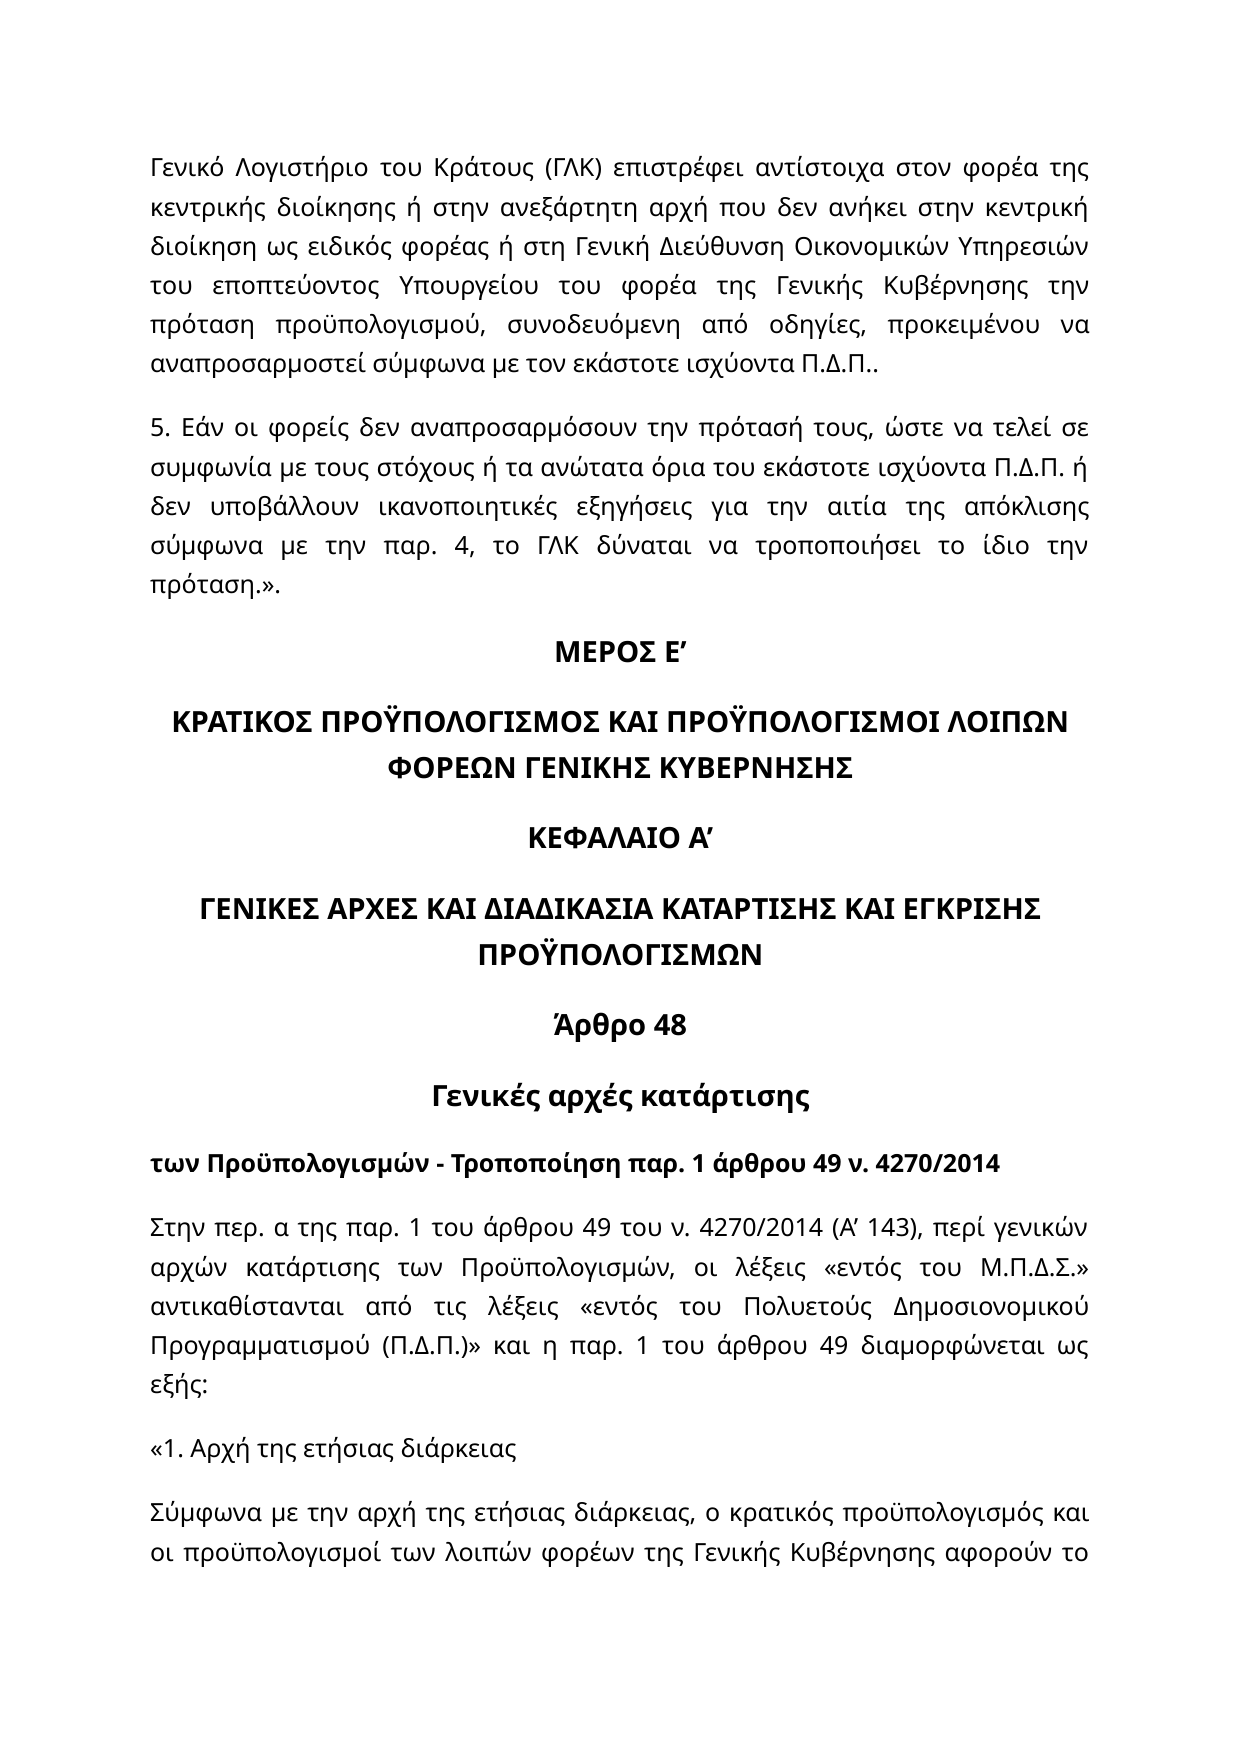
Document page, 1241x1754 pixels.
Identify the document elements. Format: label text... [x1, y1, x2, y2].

subtitle ΚΕΦΑΛΑΙΟ Α’ [150, 818, 1090, 857]
text «1. Αρχή της ετήσιας διάρκειας [150, 1431, 1090, 1465]
subtitle Άρθρο 48 [150, 1004, 1090, 1044]
subtitle ΜΕΡΟΣ Ε’ [150, 631, 1090, 671]
text Σύμφωνα με την αρχή της ετήσιας διάρκειας, ο κρατικός προϋπολογισμός και οι προϋπολογισμοί των λοιπών φορέων της Γενικής Κυβέρνησης αφορούν το [150, 1495, 1090, 1568]
subtitle Γενικές αρχές κατάρτισης [150, 1075, 1090, 1115]
text Γενικό Λογιστήριο του Κράτους (ΓΛΚ) επιστρέφει αντίστοιχα στον φορέα της κεντρικής διοίκησης ή στην ανεξάρτητη αρχή που δεν ανήκει στην κεντρική διοίκηση ως ειδικός φορέας ή στη Γενική Διεύθυνση Οικονομικών Υπηρεσιών του εποπτεύοντος Υπουργείου του φορέα της Γενικής Κυβέρνησης την πρόταση προϋπολογισμού, συνοδευόμενη από οδηγίες, προκειμένου να αναπροσαρμοστεί σύμφωνα με τον εκάστοτε ισχύοντα Π.Δ.Π.. [150, 150, 1090, 380]
subtitle ΓΕΝΙΚΕΣ ΑΡΧΕΣ ΚΑΙ ΔΙΑΔΙΚΑΣΙΑ ΚΑΤΑΡΤΙΣΗΣ ΚΑΙ ΕΓΚΡΙΣΗΣ ΠΡΟΫΠΟΛΟΓΙΣΜΩΝ [150, 888, 1090, 974]
text Στην περ. α της παρ. 1 του άρθρου 49 του ν. 4270/2014 (Α’ 143), περί γενικών αρχών κατάρτισης των Προϋπολογισμών, οι λέξεις «εντός του Μ.Π.Δ.Σ.» αντικαθίστανται από τις λέξεις «εντός του Πολυετούς Δημοσιονομικού Προγραμματισμού (Π.Δ.Π.)» και η παρ. 1 του άρθρου 49 διαμορφώνεται ως εξής: [150, 1210, 1090, 1401]
text 5. Εάν οι φορείς δεν αναπροσαρμόσουν την πρότασή τους, ώστε να τελεί σε συμφωνία με τους στόχους ή τα ανώτατα όρια του εκάστοτε ισχύοντα Π.Δ.Π. ή δεν υποβάλλουν ικανοποιητικές εξηγήσεις για την αιτία της απόκλισης σύμφωνα με την παρ. 4, το ΓΛΚ δύναται να τροποποιήσει το ίδιο την πρόταση.». [150, 410, 1090, 601]
text των Προϋπολογισμών - Τροποποίηση παρ. 1 άρθρου 49 ν. 4270/2014 [150, 1146, 1090, 1180]
subtitle ΚΡΑΤΙΚΟΣ ΠΡΟΫΠΟΛΟΓΙΣΜΟΣ ΚΑΙ ΠΡΟΫΠΟΛΟΓΙΣΜΟΙ ΛΟΙΠΩΝ ΦΟΡΕΩΝ ΓΕΝΙΚΗΣ ΚΥΒΕΡΝΗΣΗΣ [150, 701, 1090, 787]
